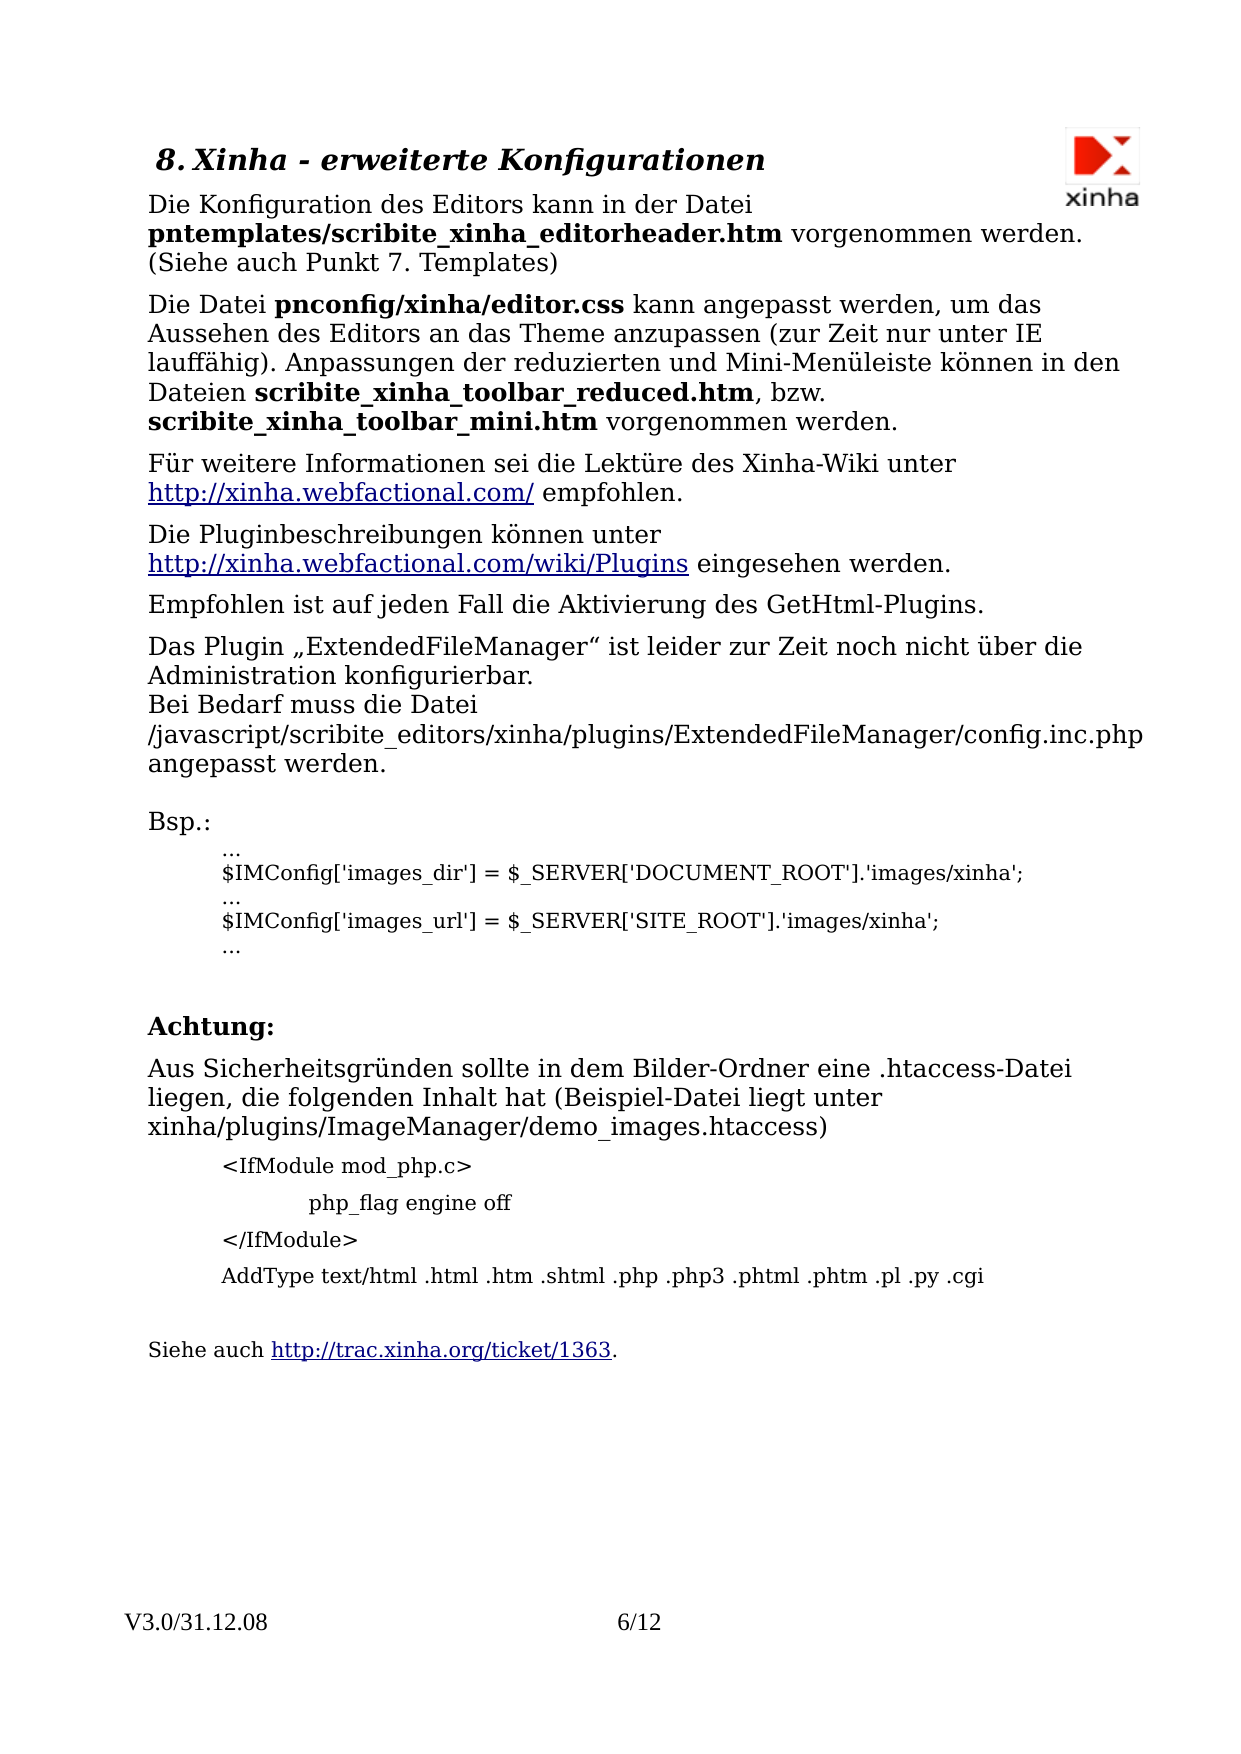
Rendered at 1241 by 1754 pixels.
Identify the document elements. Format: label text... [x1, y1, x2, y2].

picture [1065, 127, 1141, 206]
text </IfModule> [148, 1228, 1160, 1252]
text Die Konfiguration des Editors kann in der Datei pntemplates/scribite_xinha_editorheader.htm vorgenommen werden. (Siehe auch Punkt 7. Templates) [148, 190, 1160, 278]
text Die Pluginbeschreibungen können unter http://xinha.webfactional.com/wiki/Plugins eingesehen werden. [148, 520, 1160, 578]
text Siehe auch http://trac.xinha.org/ticket/1363. [148, 1338, 1160, 1362]
text php_flag engine off [148, 1191, 1160, 1215]
text Achtung: [148, 1012, 1160, 1042]
text AddType text/html .html .htm .shtml .php .php3 .phtml .phtm .pl .py .cgi [148, 1264, 1160, 1289]
text <IfModule mod_php.c> [148, 1154, 1160, 1178]
text Empfohlen ist auf jeden Fall die Aktivierung des GetHtml-Plugins. [148, 591, 1160, 620]
text Das Plugin „ExtendedFileManager“ ist leider zur Zeit noch nicht über die Administration konfigurierbar. Bei Bedarf muss die Datei /javascript/scribite_editors/xinha/plugins/ExtendedFileManager/config.inc.php angepasst werden. Bsp.: ... $IMConfig['images_dir'] = $_SERVER['DOCUMENT_ROOT'].'images/xinha'; ... $IMConfig['images_url'] = $_SERVER['SITE_ROOT'].'images/xinha'; ... [148, 632, 1160, 958]
text Für weitere Informationen sei die Lektüre des Xinha-Wiki unter http://xinha.webfactional.com/ empfohlen. [148, 449, 1160, 507]
subtitle Xinha - erweiterte Konfigurationen [156, 143, 1065, 177]
text Aus Sicherheitsgründen sollte in dem Bilder-Ordner eine .htaccess-Datei liegen, die folgenden Inhalt hat (Beispiel-Datei liegt unter xinha/plugins/ImageManager/demo_images.htaccess) [148, 1054, 1160, 1142]
text Die Datei pnconfig/xinha/editor.css kann angepasst werden, um das Aussehen des Editors an das Theme anzupassen (zur Zeit nur unter IE lauffähig). Anpassungen der reduzierten und Mini-Menüleiste können in den Dateien scribite_xinha_toolbar_reduced.htm, bzw. scribite_xinha_toolbar_mini.htm vorgenommen werden. [148, 290, 1160, 437]
